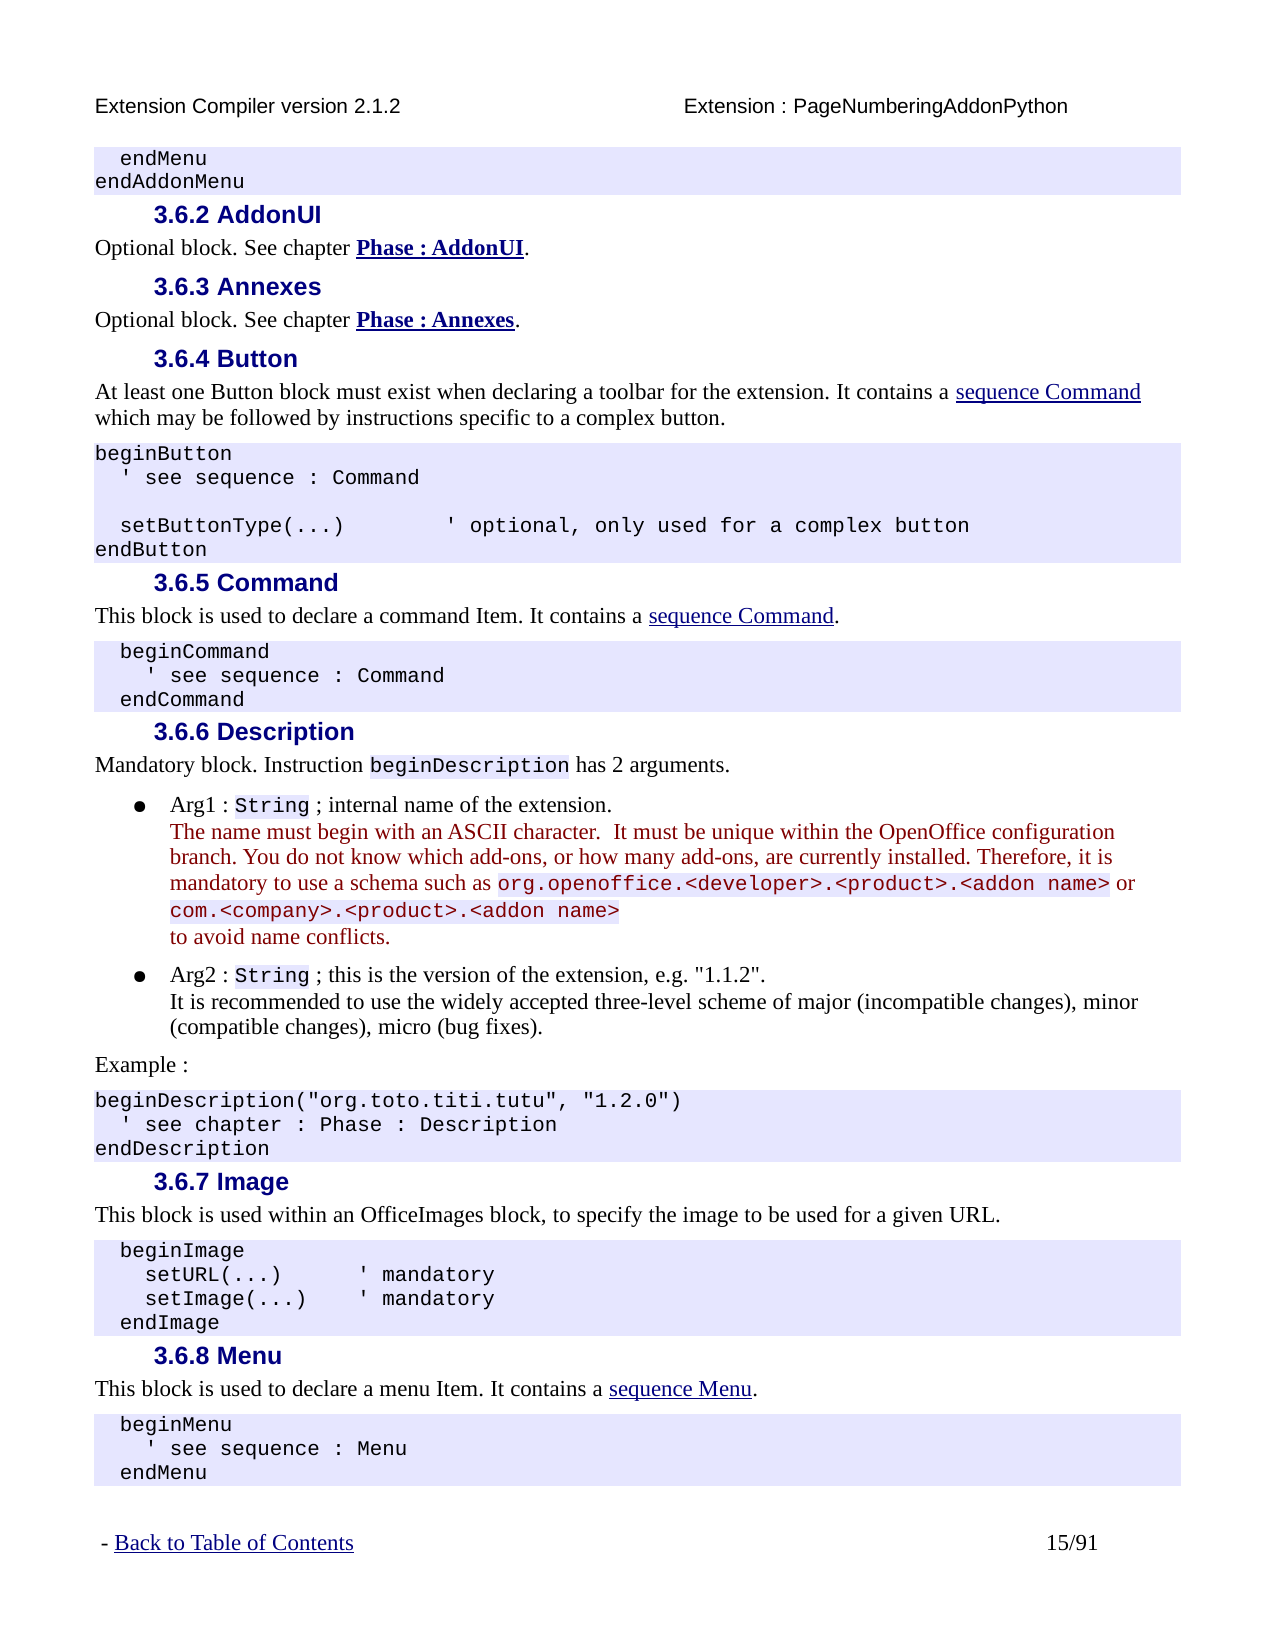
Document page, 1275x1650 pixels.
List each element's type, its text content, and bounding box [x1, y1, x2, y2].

text endMenu [94, 1462, 1181, 1486]
text setButtonType(...) ' optional, only used for a complex button [94, 515, 1181, 539]
text endCommand [94, 688, 1181, 712]
text setImage(...) ' mandatory [94, 1288, 1181, 1312]
text Example : [94, 1052, 1181, 1078]
text beginButton [94, 443, 1181, 467]
text Mandatory block. Instruction beginDescription has 2 arguments. [94, 752, 1181, 779]
list Arg2 : String ; this is the version of the extension, e.g. "1.1.2". It is recommended to use the widely accepted three-level scheme of major (incompatible changes), minor (compatible changes), micro (bug fixes). [132, 962, 1181, 1040]
text beginMenu [94, 1414, 1181, 1438]
text This block is used to declare a command Item. It contains a sequence Command. [94, 602, 1181, 628]
text endButton [94, 539, 1181, 563]
text endMenu [94, 147, 1181, 171]
list Arg1 : String ; internal name of the extension. The name must begin with an ASCII character. It must be unique within the OpenOffice configuration branch. You do not know which add-ons, or how many add-ons, are currently installed. Therefore, it is mandatory to use a schema such as org.openoffice.<developer>.<product>.<addon name> or com.<company>.<product>.<addon name> to avoid name conflicts. [132, 792, 1181, 949]
text beginCommand [94, 641, 1181, 664]
subtitle Annexes [153, 273, 1181, 301]
text endAddonMenu [94, 171, 1181, 195]
subtitle Description [153, 718, 1181, 746]
text ' see sequence : Menu [94, 1438, 1181, 1462]
text Optional block. See chapter Phase : Annexes. [94, 307, 1181, 333]
text Optional block. See chapter Phase : AddonUI. [94, 235, 1181, 261]
text setURL(...) ' mandatory [94, 1264, 1181, 1288]
text endImage [94, 1312, 1181, 1336]
text At least one Button block must exist when declaring a toolbar for the extension. It contains a sequence Command which may be followed by instructions specific to a complex button. [94, 379, 1181, 430]
text This block is used to declare a menu Item. It contains a sequence Menu. [94, 1376, 1181, 1401]
text This block is used within an OfficeImages block, to specify the image to be used for a given URL. [94, 1202, 1181, 1228]
text ' see sequence : Command [94, 664, 1181, 688]
text beginImage [94, 1240, 1181, 1264]
text ' see sequence : Command [94, 467, 1181, 491]
subtitle AddonUI [153, 201, 1181, 229]
text endDescription [94, 1138, 1181, 1162]
subtitle Menu [153, 1342, 1181, 1370]
text ' see chapter : Phase : Description [94, 1114, 1181, 1138]
subtitle Button [153, 345, 1181, 373]
subtitle Command [153, 568, 1181, 597]
subtitle Image [153, 1168, 1181, 1196]
text beginDescription("org.toto.titi.tutu", "1.2.0") [94, 1090, 1181, 1114]
